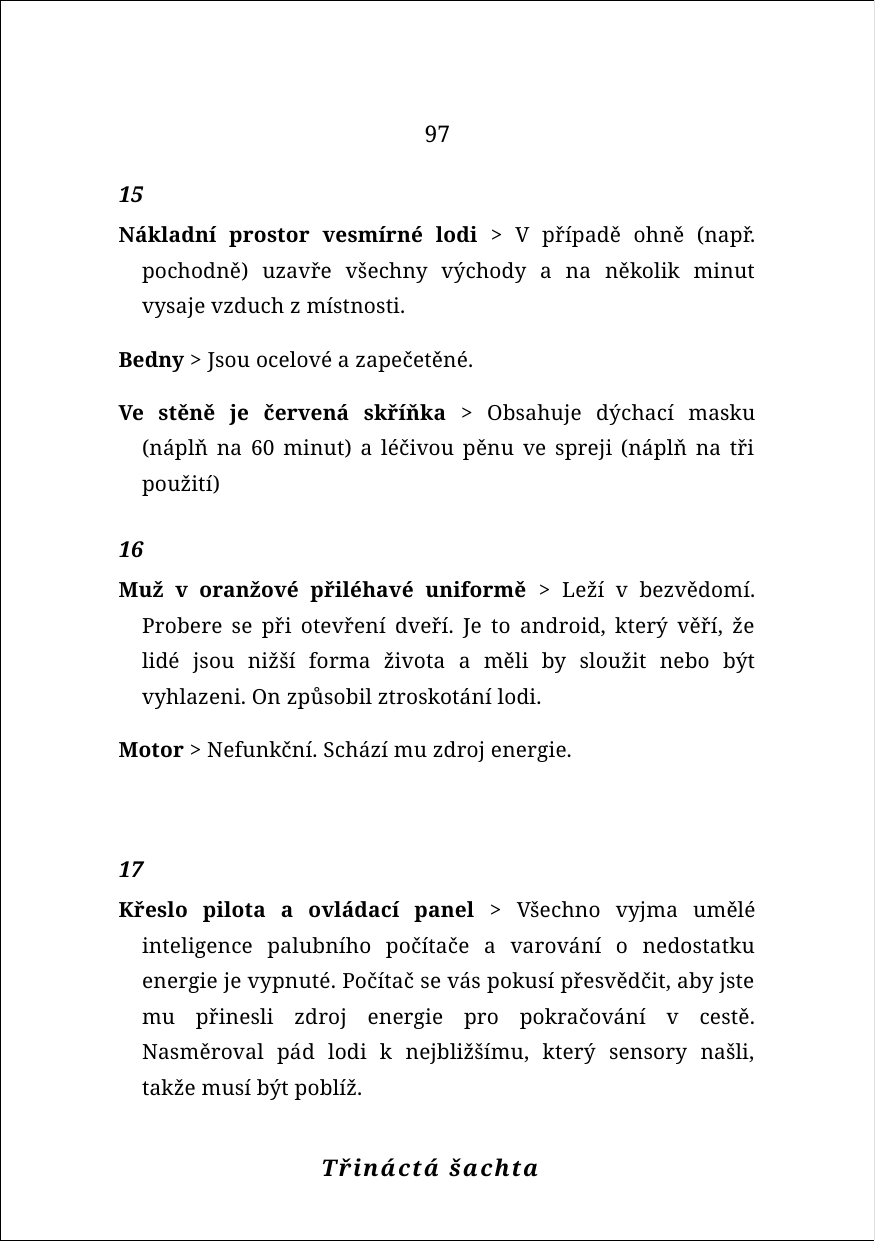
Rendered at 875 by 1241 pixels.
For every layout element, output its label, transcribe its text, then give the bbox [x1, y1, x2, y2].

text Motor > Nefunkční. Schází mu zdroj energie. [118, 735, 756, 764]
text Muž v oranžové přiléhavé uniformě > Leží v bezvědomí. Probere se při otevření dveří. Je to android, který věří, že lidé jsou nižší forma života a měli by sloužit nebo být vyhlazeni. On způsobil ztroskotání lodi. [118, 576, 756, 711]
text Bedny > Jsou ocelové a zapečetěné. [118, 345, 756, 373]
text Nákladní prostor vesmírné lodi > V případě ohně (např. pochodně) uzavře všechny východy a na několik minut vysaje vzduch z místnosti. [118, 221, 756, 320]
text Křeslo pilota a ovládací panel > Všechno vyjma umělé inteligence palubního počítače a varování o nedostatku energie je vypnuté. Počítač se vás pokusí přesvědčit, aby jste mu přinesli zdroj energie pro pokračování v cestě. Nasměroval pád lodi k nejbližšímu, který sensory našli, takže musí být poblíž. [118, 895, 756, 1101]
subtitle 16 [118, 534, 756, 564]
subtitle 15 [118, 179, 756, 209]
text Ve stěně je červená skříňka > Obsahuje dýchací masku (náplň na 60 minut) a léčivou pěnu ve spreji (náplň na tři použití) [118, 398, 756, 497]
subtitle 17 [118, 854, 756, 883]
